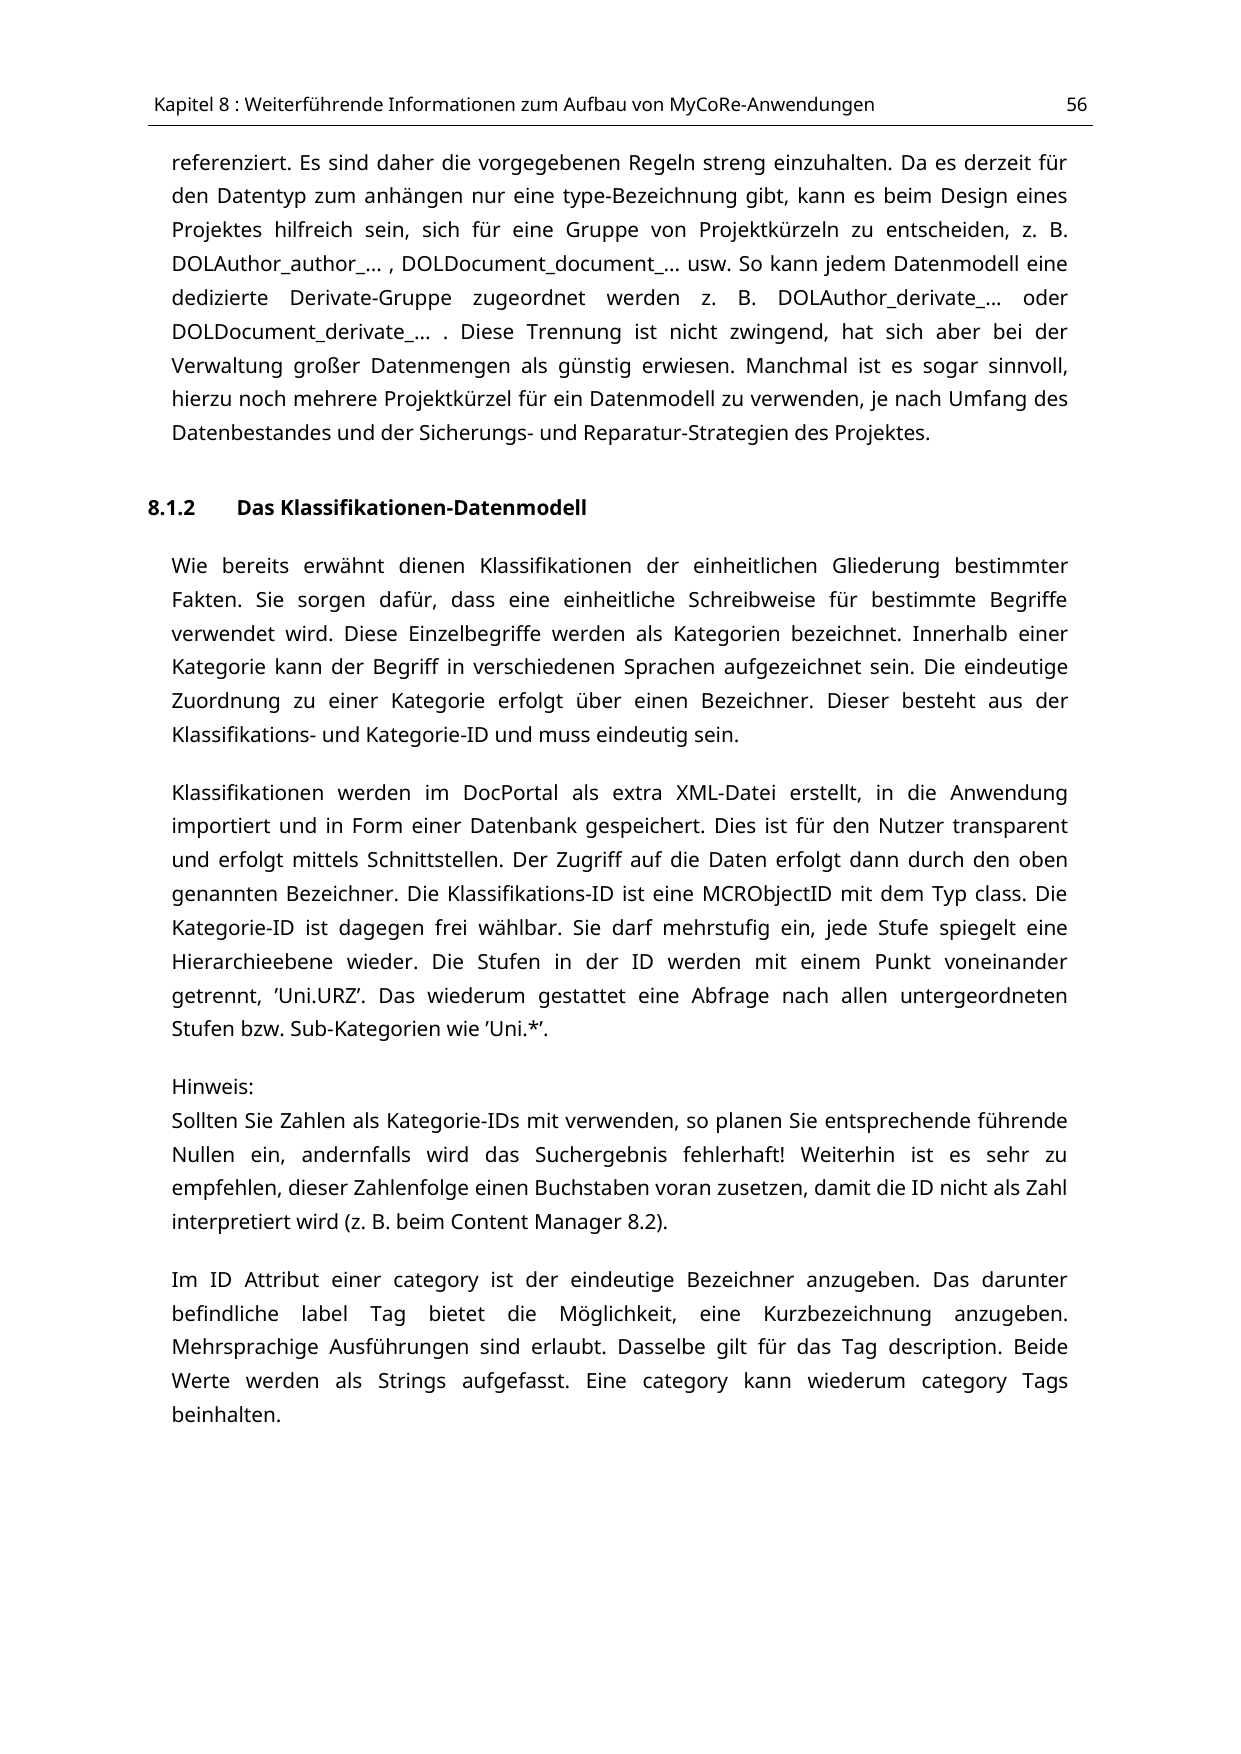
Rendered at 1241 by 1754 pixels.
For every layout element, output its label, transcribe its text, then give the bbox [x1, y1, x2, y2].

text Wie bereits erwähnt dienen Klassifikationen der einheitlichen Gliederung bestimmter Fakten. Sie sorgen dafür, dass eine einheitliche Schreibweise für bestimmte Begriffe verwendet wird. Diese Einzelbegriffe werden als Kategorien bezeichnet. Innerhalb einer Kategorie kann der Begriff in verschiedenen Sprachen aufgezeichnet sein. Die eindeutige Zuordnung zu einer Kategorie erfolgt über einen Bezeichner. Dieser besteht aus der Klassifikations- und Kategorie-ID und muss eindeutig sein. [171, 551, 1069, 748]
text Hinweis: Sollten Sie Zahlen als Kategorie-IDs mit verwenden, so planen Sie entsprechende führende Nullen ein, andernfalls wird das Suchergebnis fehlerhaft! Weiterhin ist es sehr zu empfehlen, dieser Zahlenfolge einen Buchstaben voran zusetzen, damit die ID nicht als Zahl interpretiert wird (z. B. beim Content Manager 8.2). [171, 1072, 1069, 1236]
text referenziert. Es sind daher die vorgegebenen Regeln streng einzuhalten. Da es derzeit für den Datentyp zum anhängen nur eine type-Bezeichnung gibt, kann es beim Design eines Projektes hilfreich sein, sich für eine Gruppe von Projektkürzeln zu entscheiden, z. B. DOLAuthor_author_... , DOLDocument_document_... usw. So kann jedem Datenmodell eine dedizierte Derivate-Gruppe zugeordnet werden z. B. DOLAuthor_derivate_... oder DOLDocument_derivate_... . Diese Trennung ist nicht zwingend, hat sich aber bei der Verwaltung großer Datenmengen als günstig erwiesen. Manchmal ist es sogar sinnvoll, hierzu noch mehrere Projektkürzel für ein Datenmodell zu verwenden, je nach Umfang des Datenbestandes und der Sicherungs- und Reparatur-Strategien des Projektes. [171, 148, 1069, 447]
text Klassifikationen werden im DocPortal als extra XML-Datei erstellt, in die Anwendung importiert und in Form einer Datenbank gespeichert. Dies ist für den Nutzer transparent und erfolgt mittels Schnittstellen. Der Zugriff auf die Daten erfolgt dann durch den oben genannten Bezeichner. Die Klassifikations-ID ist eine MCRObjectID mit dem Typ class. Die Kategorie-ID ist dagegen frei wählbar. Sie darf mehrstufig ein, jede Stufe spiegelt eine Hierarchieebene wieder. Die Stufen in der ID werden mit einem Punkt voneinander getrennt, ’Uni.URZ’. Das wiederum gestattet eine Abfrage nach allen untergeordneten Stufen bzw. Sub-Kategorien wie ’Uni.*’. [171, 778, 1069, 1043]
subtitle Das Klassifikationen-Datenmodell [148, 493, 1092, 522]
text Im ID Attribut einer category ist der eindeutige Bezeichner anzugeben. Das darunter befindliche label Tag bietet die Möglichkeit, eine Kurzbezeichnung anzugeben. Mehrsprachige Ausführungen sind erlaubt. Dasselbe gilt für das Tag description. Beide Werte werden als Strings aufgefasst. Eine category kann wiederum category Tags beinhalten. [171, 1265, 1069, 1428]
